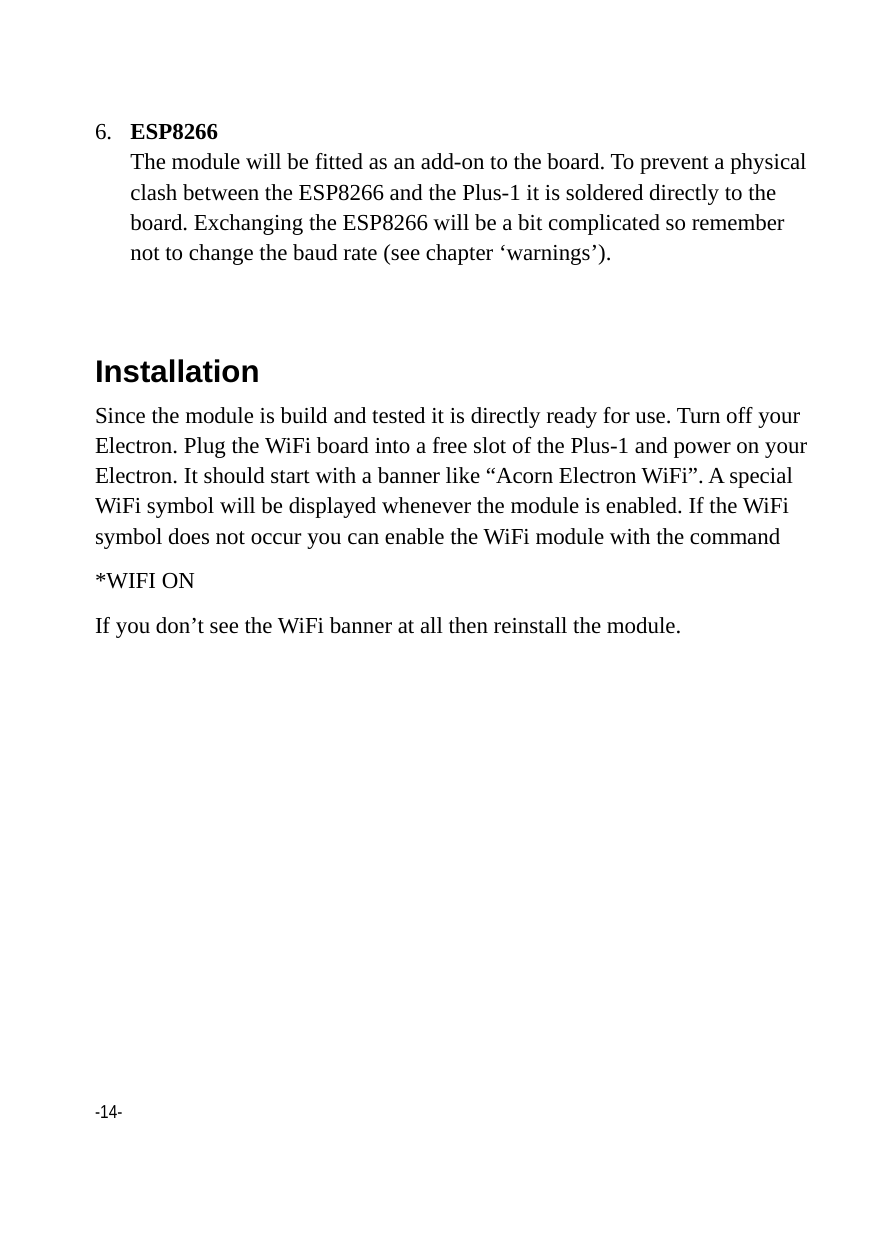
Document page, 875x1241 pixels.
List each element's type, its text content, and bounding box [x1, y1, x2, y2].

text Since the module is build and tested it is directly ready for use. Turn off your Electron. Plug the WiFi board into a free slot of the Plus-1 and power on your Electron. It should start with a banner like “Acorn Electron WiFi”. A special WiFi symbol will be displayed whenever the module is enabled. If the WiFi symbol does not occur you can enable the WiFi module with the command [95, 402, 815, 549]
text If you don’t see the WiFi banner at all then reinstall the module. [95, 612, 815, 639]
list ESP8266 The module will be fitted as an add-on to the board. To prevent a physical clash between the ESP8266 and the Plus-1 it is soldered directly to the board. Exchanging the ESP8266 will be a bit complicated so remember not to change the baud rate (see chapter ‘warnings’). [95, 118, 815, 265]
text *WIFI ON [95, 568, 815, 594]
subtitle Installation [95, 353, 815, 389]
